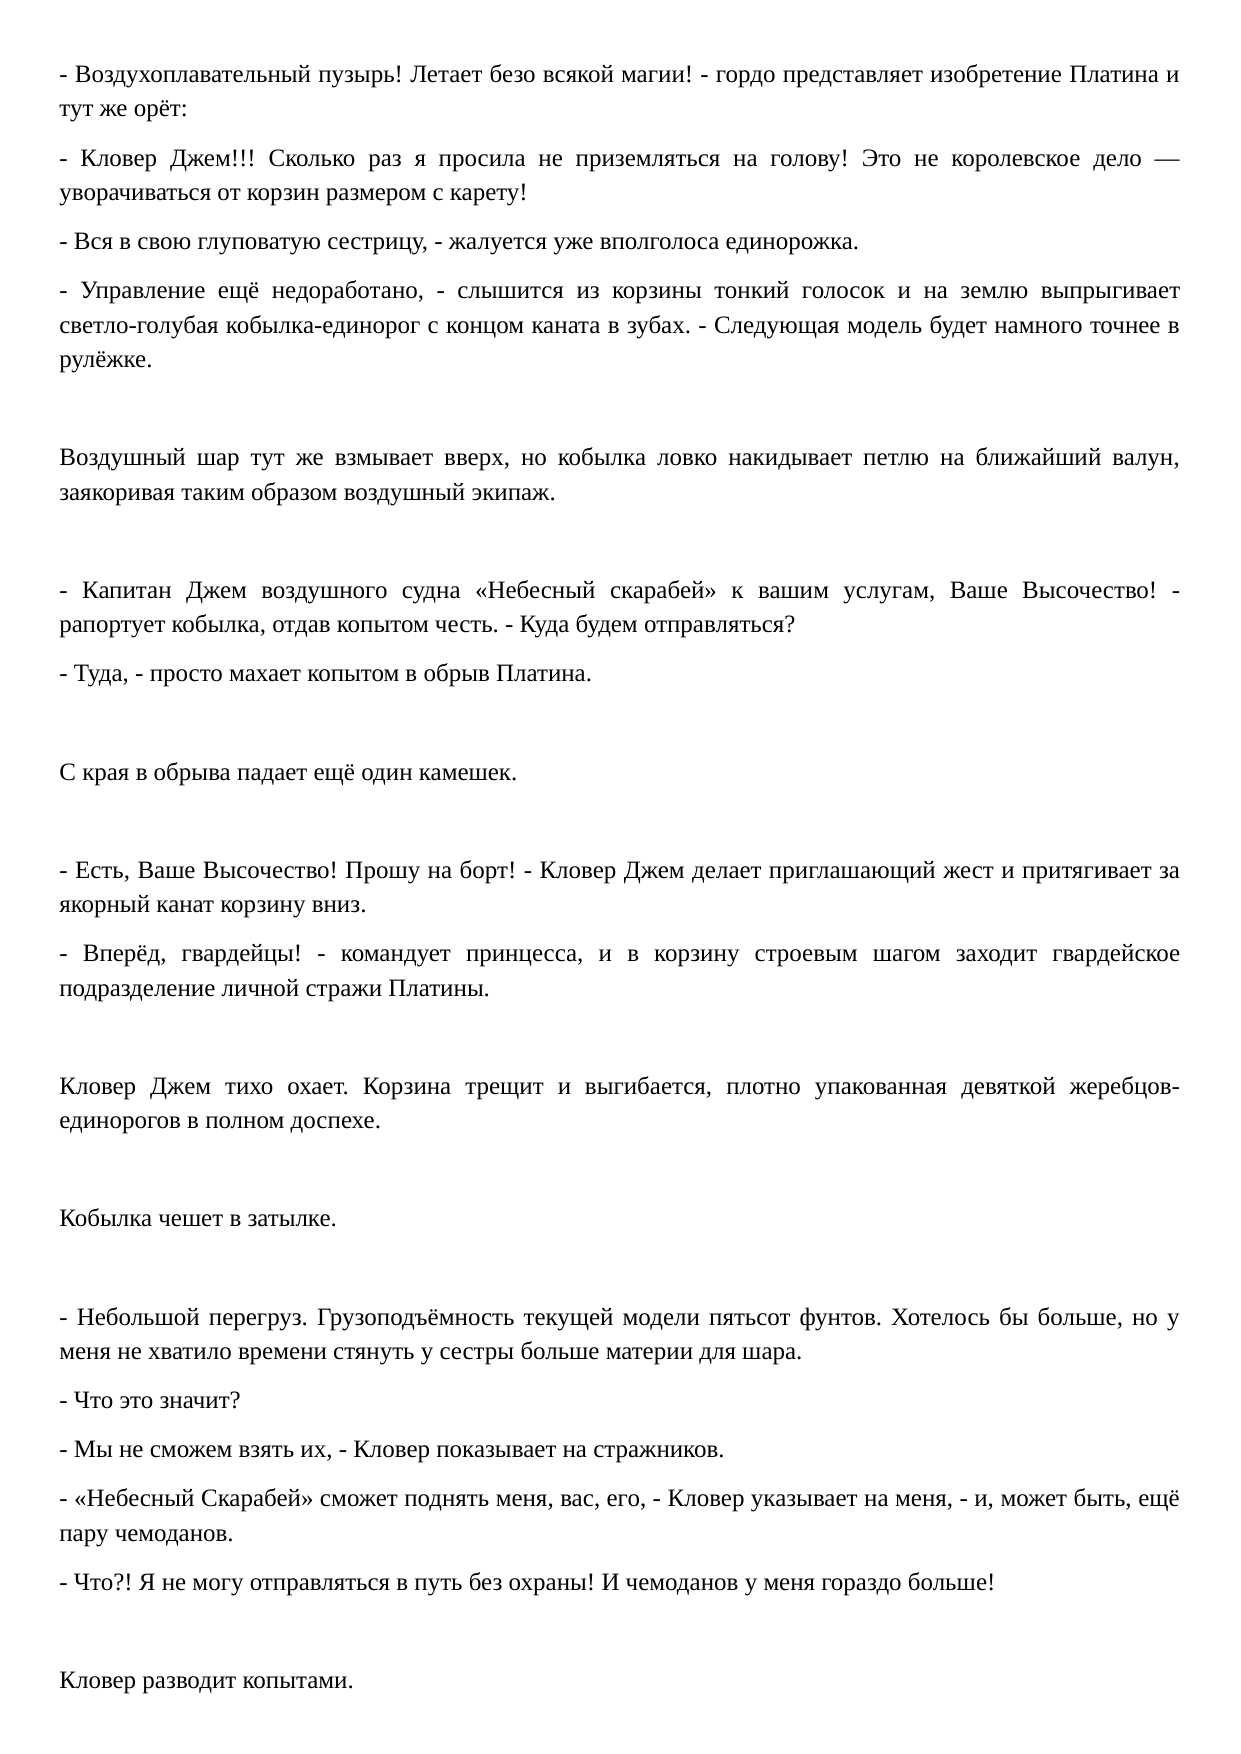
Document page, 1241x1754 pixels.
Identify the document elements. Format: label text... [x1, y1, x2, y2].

text - Мы не сможем взять их, - Кловер показывает на стражников. [59, 1434, 1181, 1463]
text - Воздухоплавательный пузырь! Летает безо всякой магии! - гордо представляет изобретение Платина и тут же орёт: [59, 59, 1181, 122]
text - Что это значит? [59, 1385, 1181, 1414]
text - Кловер Джем!!! Сколько раз я просила не приземляться на голову! Это не королевское дело — уворачиваться от корзин размером с карету! [59, 143, 1181, 206]
text - Управление ещё недоработано, - слышится из корзины тонкий голосок и на землю выпрыгивает светло-голубая кобылка-единорог с концом каната в зубах. - Следующая модель будет намного точнее в рулёжке. [59, 275, 1181, 373]
text Кловер Джем тихо охает. Корзина трещит и выгибается, плотно упакованная девяткой жеребцов-единорогов в полном доспехе. [59, 1071, 1181, 1134]
text - Что?! Я не могу отправляться в путь без охраны! И чемоданов у меня гораздо больше! [59, 1567, 1181, 1596]
text - Небольшой перегруз. Грузоподъёмность текущей модели пятьсот фунтов. Хотелось бы больше, но у меня не хватило времени стянуть у сестры больше материи для шара. [59, 1302, 1181, 1365]
text - «Небесный Скарабей» сможет поднять меня, вас, его, - Кловер указывает на меня, - и, может быть, ещё пару чемоданов. [59, 1483, 1181, 1546]
text - Вся в свою глуповатую сестрицу, - жалуется уже вполголоса единорожка. [59, 226, 1181, 255]
text - Есть, Ваше Высочество! Прошу на борт! - Кловер Джем делает приглашающий жест и притягивает за якорный канат корзину вниз. [59, 855, 1181, 918]
text - Капитан Джем воздушного судна «Небесный скарабей» к вашим услугам, Ваше Высочество! - рапортует кобылка, отдав копытом честь. - Куда будем отправляться? [59, 575, 1181, 638]
text Кловер разводит копытами. [59, 1665, 1181, 1694]
text - Вперёд, гвардейцы! - командует принцесса, и в корзину строевым шагом заходит гвардейское подразделение личной стражи Платины. [59, 938, 1181, 1001]
text - Туда, - просто махает копытом в обрыв Платина. [59, 658, 1181, 687]
text Кобылка чешет в затылке. [59, 1203, 1181, 1232]
text Воздушный шар тут же взмывает вверх, но кобылка ловко накидывает петлю на ближайший валун, заякоривая таким образом воздушный экипаж. [59, 442, 1181, 506]
text С края в обрыва падает ещё один камешек. [59, 757, 1181, 785]
